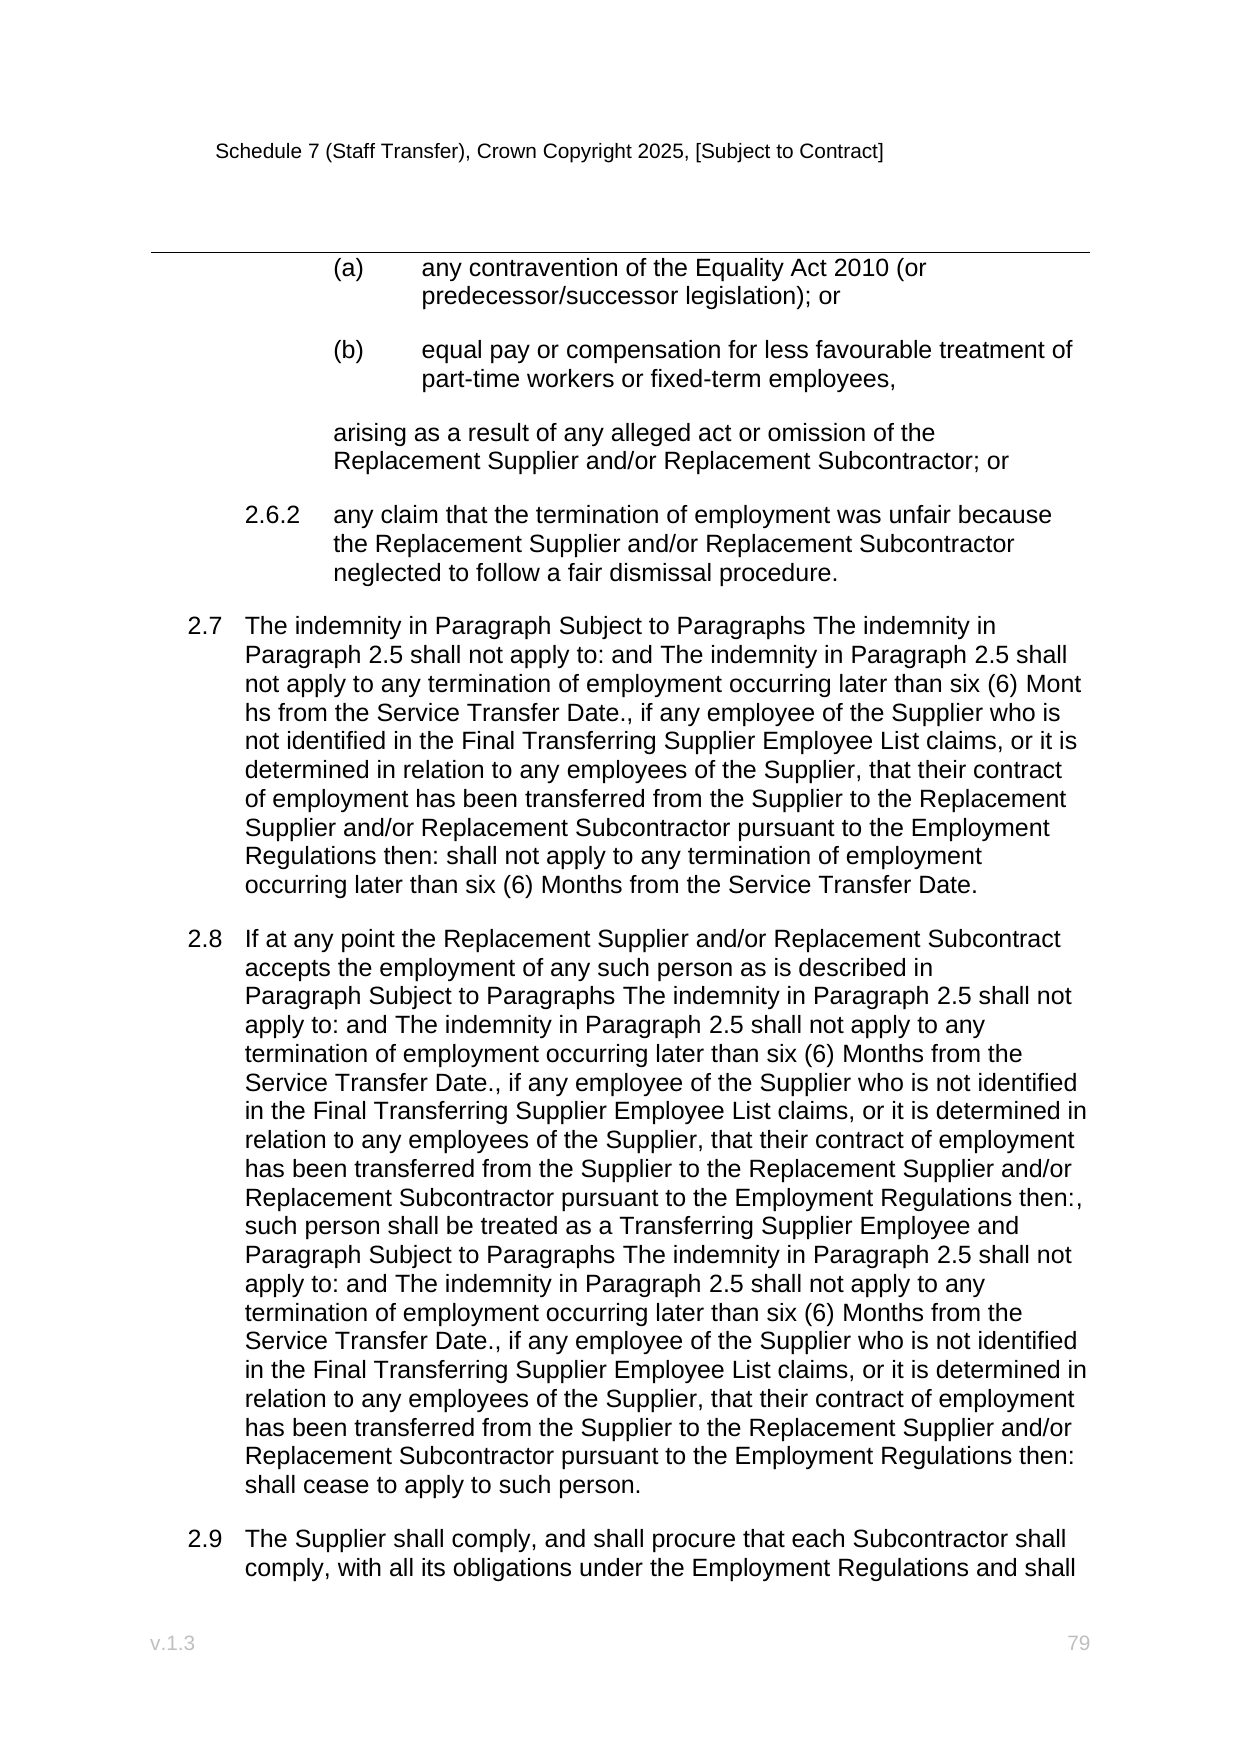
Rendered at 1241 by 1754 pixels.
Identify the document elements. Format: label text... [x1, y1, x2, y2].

text arising as a result of any alleged act or omission of the Replacement Supplier and/or Replacement Subcontractor; or [333, 417, 1090, 475]
list any claim that the termination of employment was unfair because the Replacement Supplier and/or Replacement Subcontractor neglected to follow a fair dismissal procedure. [244, 500, 1090, 586]
list The Supplier shall comply, and shall procure that each Subcontractor shall comply, with all its obligations under the Employment Regulations and shall [187, 1524, 1090, 1581]
list If at any point the Replacement Supplier and/or Replacement Subcontract accepts the employment of any such person as is described in Paragraph 2.5, such person shall be treated as a Transferring Supplier Employee and Paragraph 2.5 shall cease to apply to such person. [187, 924, 1090, 1499]
list The indemnity in Paragraph 2.5 shall not apply to any termination of employment occurring later than six (6) Months from the Service Transfer Date. [187, 611, 1090, 899]
list any contravention of the Equality Act 2010 (or predecessor/successor legislation); or [333, 252, 1090, 310]
list equal pay or compensation for less favourable treatment of part-time workers or fixed-term employees, [333, 335, 1090, 392]
